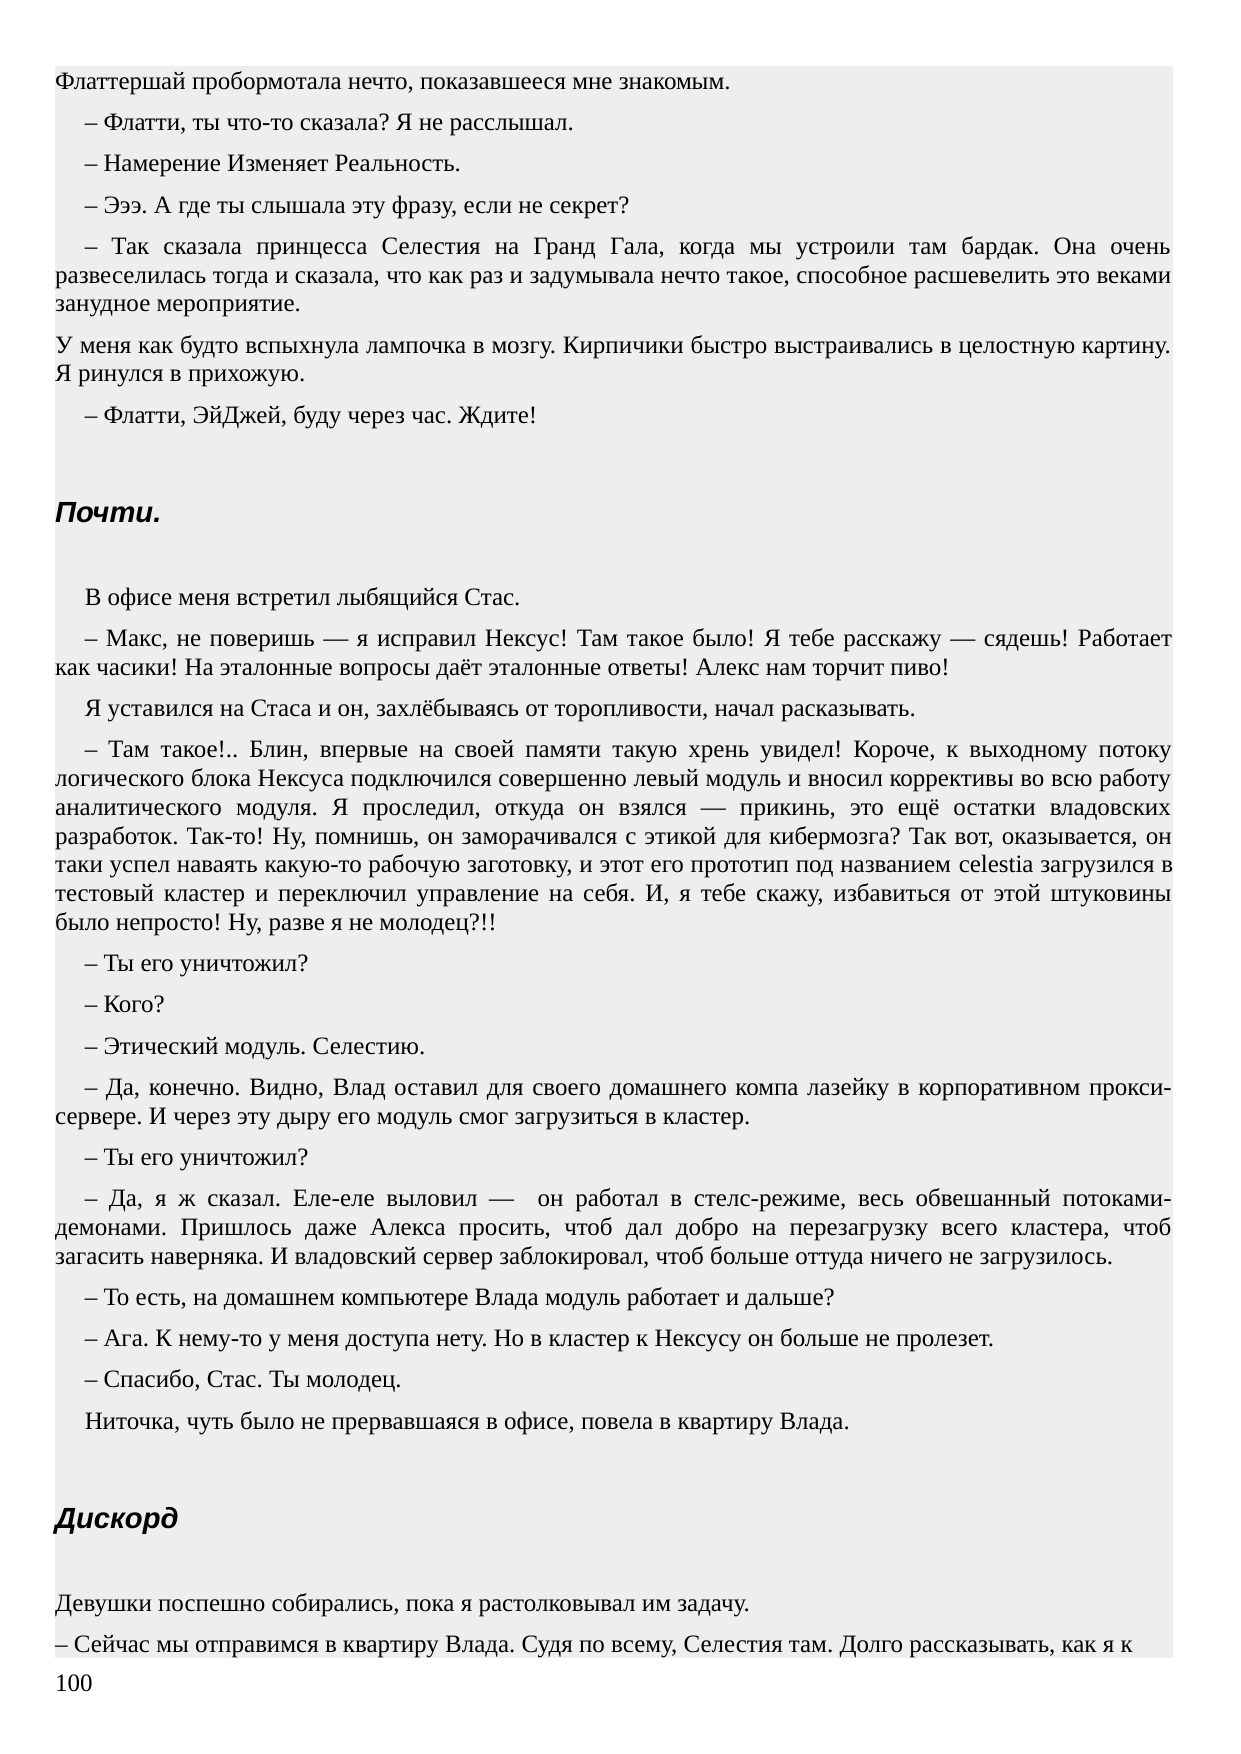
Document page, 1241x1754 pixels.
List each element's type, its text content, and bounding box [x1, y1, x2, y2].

text Девушки поспешно собирались, пока я растолковывал им задачу. [55, 1588, 1173, 1617]
list Флаттершай пробормотала нечто, показавшееся мне знакомым. [55, 66, 1173, 95]
text – Спасибо, Стас. Ты молодец. [55, 1364, 1173, 1393]
text – Флатти, ты что-то сказала? Я не расслышал. [55, 107, 1173, 136]
text – Эээ. А где ты слышала эту фразу, если не секрет? [55, 190, 1173, 218]
text – Ты его уничтожил? [55, 948, 1173, 977]
subtitle Почти. [55, 495, 1173, 528]
text Ниточка, чуть было не прервавшаяся в офисе, повела в квартиру Влада. [55, 1406, 1173, 1434]
text – Да, я ж сказал. Еле-еле выловил — он работал в стелс-режиме, весь обвешанный потоками-демонами. Пришлось даже Алекса просить, чтоб дал добро на перезагрузку всего кластера, чтоб загасить наверняка. И владовский сервер заблокировал, чтоб больше оттуда ничего не загрузилось. [55, 1183, 1173, 1269]
text – Так сказала принцесса Селестия на Гранд Гала, когда мы устроили там бардак. Она очень развеселилась тогда и сказала, что как раз и задумывала нечто такое, способное расшевелить это веками занудное мероприятие. [55, 231, 1173, 317]
text – То есть, на домашнем компьютере Влада модуль работает и дальше? [55, 1282, 1173, 1311]
text – Намерение Изменяет Реальность. [55, 148, 1173, 177]
text – Ты его уничтожил? [55, 1142, 1173, 1171]
text – Сейчас мы отправимся в квартиру Влада. Судя по всему, Селестия там. Долго рассказывать, как я к [55, 1629, 1173, 1658]
text – Кого? [55, 989, 1173, 1018]
subtitle Дискорд [55, 1501, 1173, 1534]
list У меня как будто вспыхнула лампочка в мозгу. Кирпичики быстро выстраивались в целостную картину. Я ринулся в прихожую. [55, 330, 1173, 387]
text – Макс, не поверишь — я исправил Нексус! Там такое было! Я тебе расскажу — сядешь! Работает как часики! На эталонные вопросы даёт эталонные ответы! Алекс нам торчит пиво! [55, 623, 1173, 681]
text – Флатти, ЭйДжей, буду через час. Ждите! [55, 400, 1173, 428]
text Я уставился на Стаса и он, захлёбываясь от торопливости, начал расказывать. [55, 693, 1173, 722]
text В офисе меня встретил лыбящийся Стас. [55, 582, 1173, 611]
text – Там такое!.. Блин, впервые на своей памяти такую хрень увидел! Короче, к выходному потоку логического блока Нексуса подключился совершенно левый модуль и вносил коррективы во всю работу аналитического модуля. Я проследил, откуда он взялся — прикинь, это ещё остатки владовских разработок. Так-то! Ну, помнишь, он заморачивался с этикой для кибермозга? Так вот, оказывается, он таки успел наваять какую-то рабочую заготовку, и этот его прототип под названием celestia загрузился в тестовый кластер и переключил управление на себя. И, я тебе скажу, избавиться от этой штуковины было непросто! Ну, разве я не молодец?!! [55, 734, 1173, 936]
text – Ага. К нему-то у меня доступа нету. Но в кластер к Нексусу он больше не пролезет. [55, 1323, 1173, 1352]
text – Этический модуль. Селестию. [55, 1031, 1173, 1059]
text – Да, конечно. Видно, Влад оставил для своего домашнего компа лазейку в корпоративном прокси-сервере. И через эту дыру его модуль смог загрузиться в кластер. [55, 1072, 1173, 1129]
